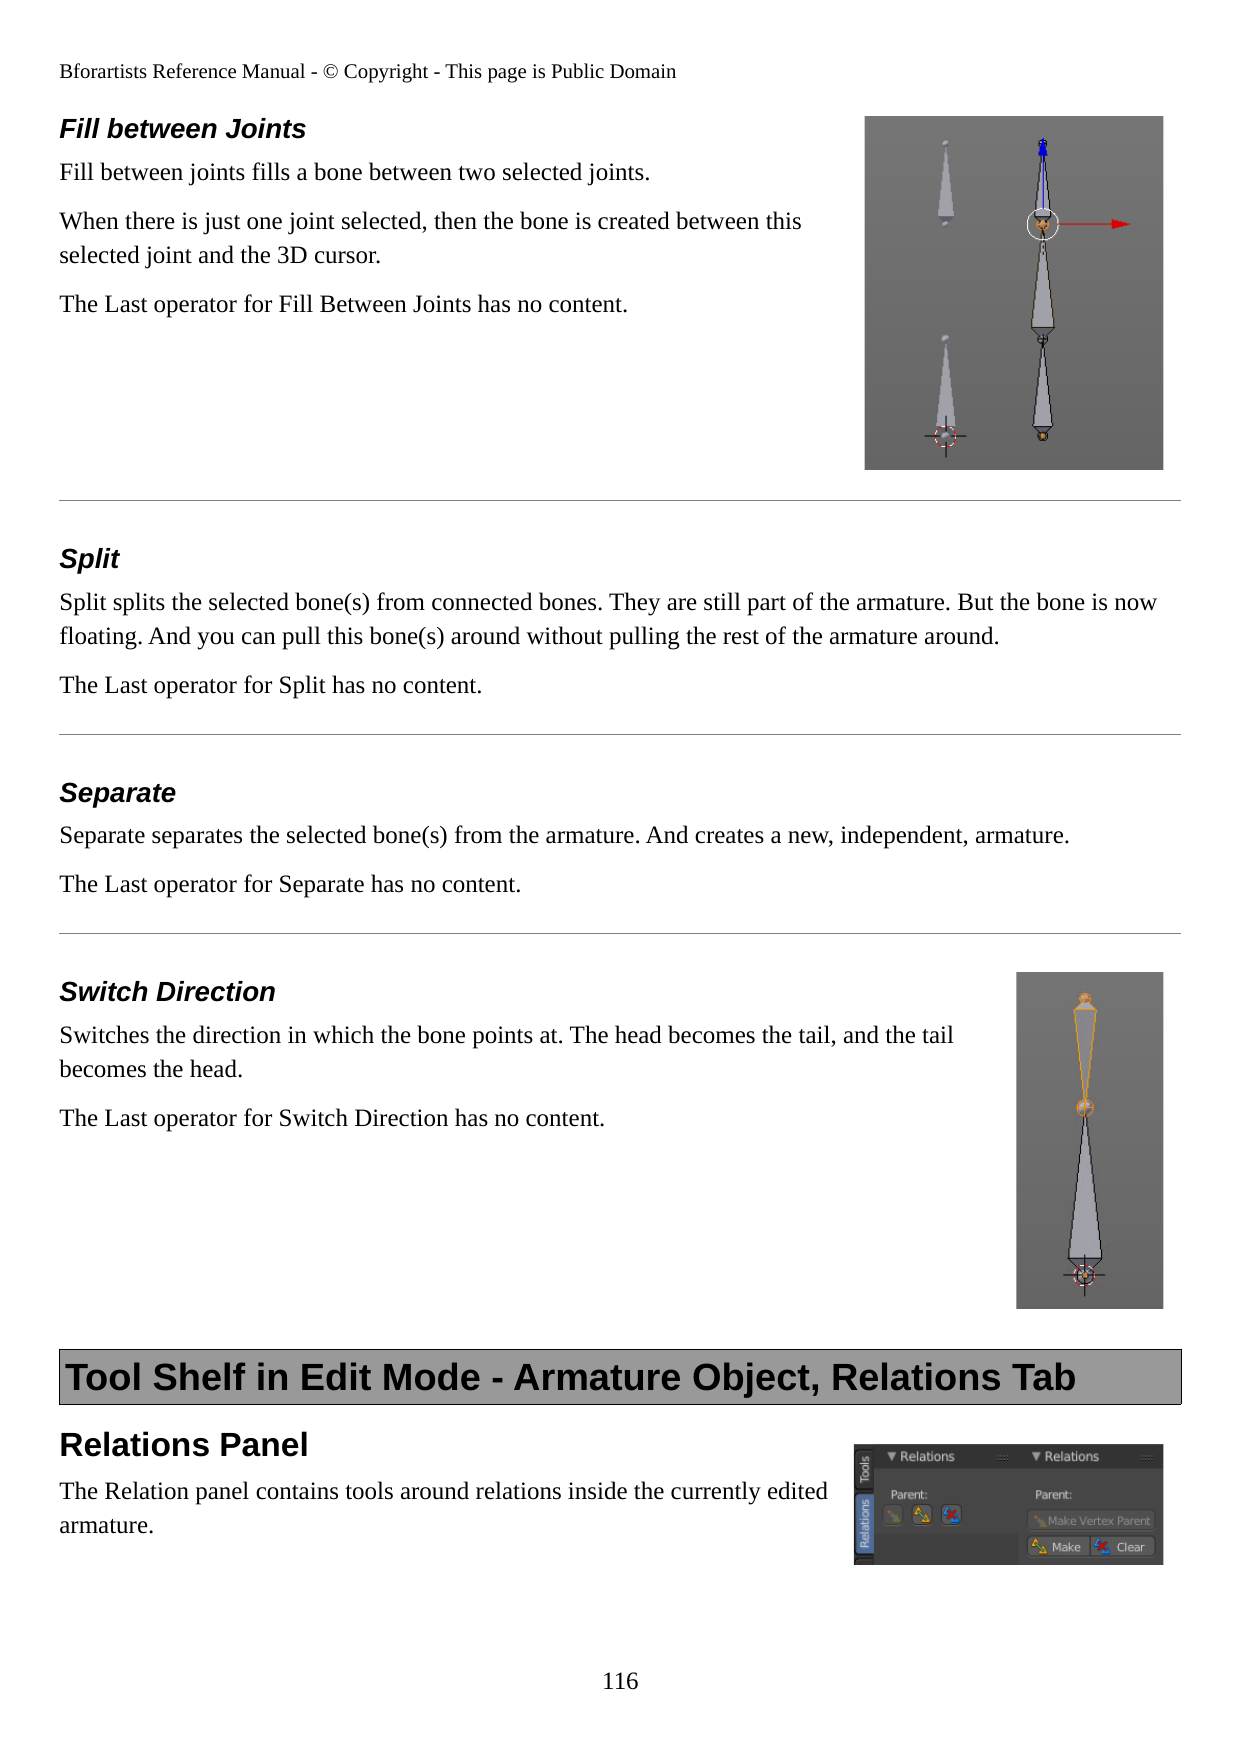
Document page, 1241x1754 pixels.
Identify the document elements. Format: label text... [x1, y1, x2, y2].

text The Last operator for Switch Direction has no content. [59, 1103, 1016, 1132]
text Switches the direction in which the bone points at. The head becomes the tail, and the tail becomes the head. [59, 1020, 1016, 1083]
subtitle Switch Direction [59, 975, 1016, 1007]
picture [853, 1444, 1164, 1565]
table_header Tool Shelf in Edit Mode - Armature Object, Relations Tab [60, 1350, 1181, 1404]
text The Last operator for Split has no content. [59, 670, 1181, 699]
subtitle Relations Panel [59, 1425, 1181, 1463]
subtitle Separate [59, 776, 1181, 808]
picture [864, 116, 1164, 470]
subtitle Split [59, 542, 1181, 574]
text The Last operator for Separate has no content. [59, 869, 1181, 898]
picture [1016, 972, 1164, 1309]
text The Relation panel contains tools around relations inside the currently edited armature. [59, 1476, 853, 1539]
text The Last operator for Fill Between Joints has no content. [59, 289, 864, 318]
text When there is just one joint selected, then the bone is created between this selected joint and the 3D cursor. [59, 206, 864, 269]
text Fill between joints fills a bone between two selected joints. [59, 157, 864, 186]
subtitle [1164, 975, 1181, 1007]
subtitle Fill between Joints [59, 113, 1181, 144]
text Separate separates the selected bone(s) from the armature. And creates a new, independent, armature. [59, 821, 1181, 849]
text Split splits the selected bone(s) from connected bones. They are still part of the armature. But the bone is now floating. And you can pull this bone(s) around without pulling the rest of the armature around. [59, 587, 1181, 650]
